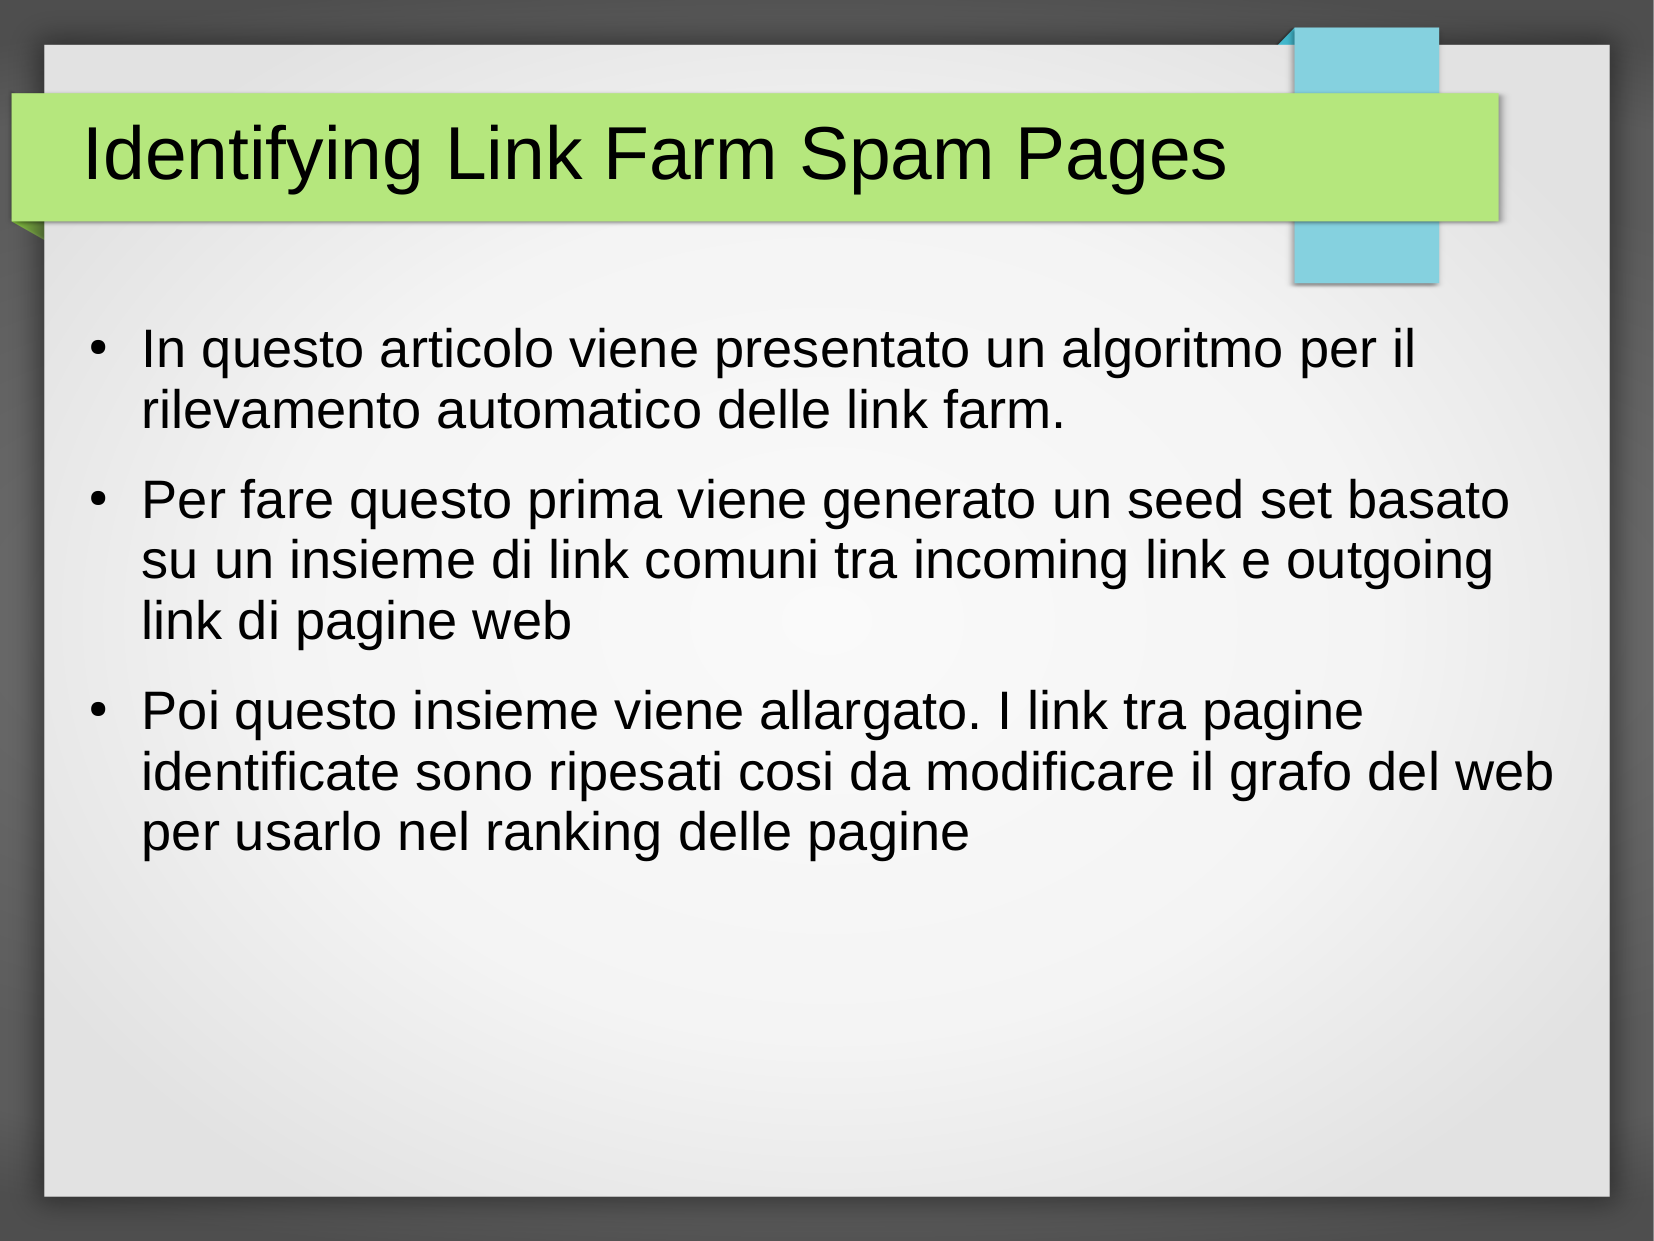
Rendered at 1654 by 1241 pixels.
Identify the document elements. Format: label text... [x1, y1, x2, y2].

picture [0, 0, 1654, 1241]
list In questo articolo viene presentato un algoritmo per il rilevamento automatico delle link farm. Per fare questo prima viene generato un seed set basato su un insieme di link comuni tra incoming link e outgoing link di pagine web Poi questo insieme viene allargato. I link tra pagine identificate sono ripesati cosi da modificare il grafo del web per usarlo nel ranking delle pagine [70, 318, 1560, 1111]
title Identifying Link Farm Spam Pages [82, 94, 1264, 213]
